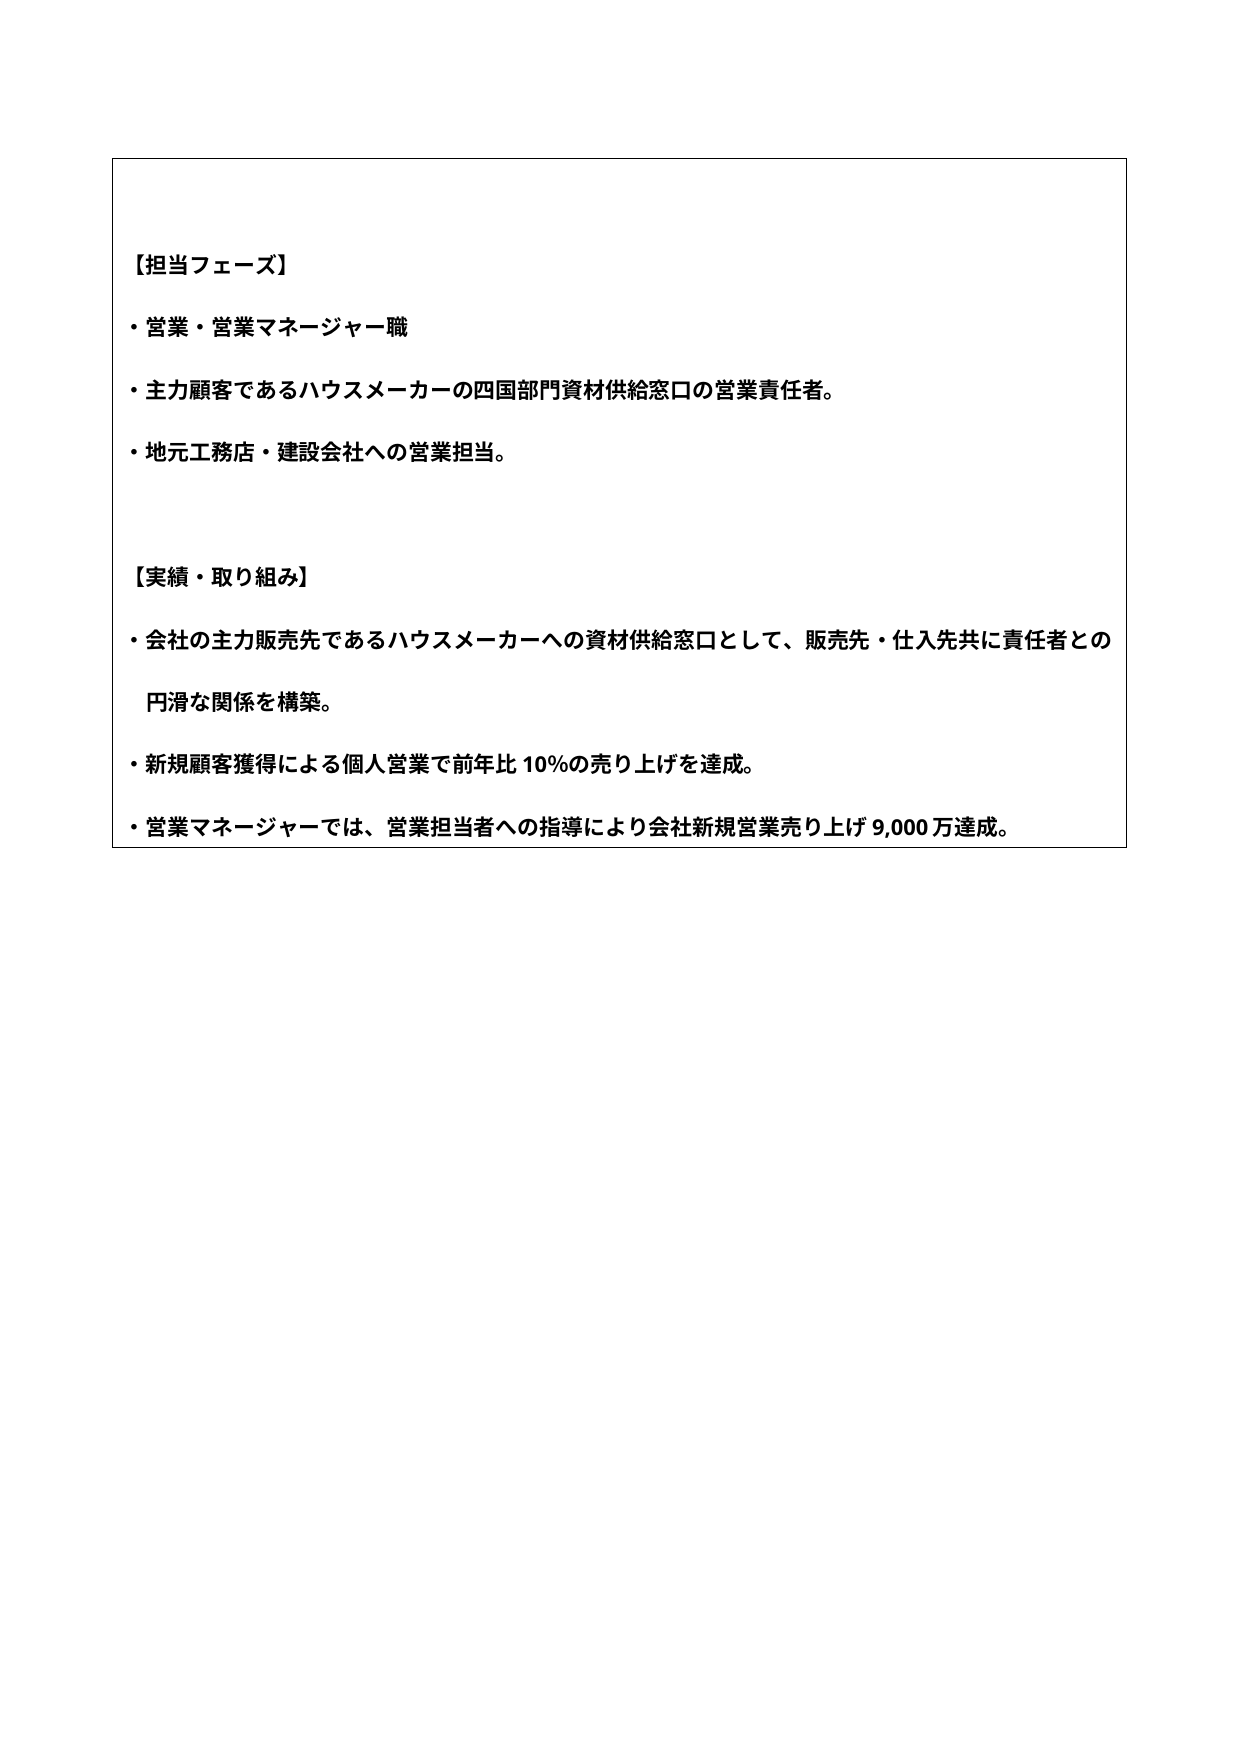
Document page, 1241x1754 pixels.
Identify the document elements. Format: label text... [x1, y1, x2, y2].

table_cell 【担当フェーズ】 ・営業・営業マネージャー職 ・主力顧客であるハウスメーカーの四国部門資材供給窓口の営業責任者。 ・地元工務店・建設会社への営業担当。 【実績・取り組み】 ・会社の主力販売先であるハウスメーカーへの資材供給窓口として、販売先・仕入先共に責任者との円滑な関係を構築。 ・新規顧客獲得による個人営業で前年比10％の売り上げを達成。 ・営業マネージャーでは、営業担当者への指導により会社新規営業売り上げ9,000万達成。 [113, 159, 1126, 847]
